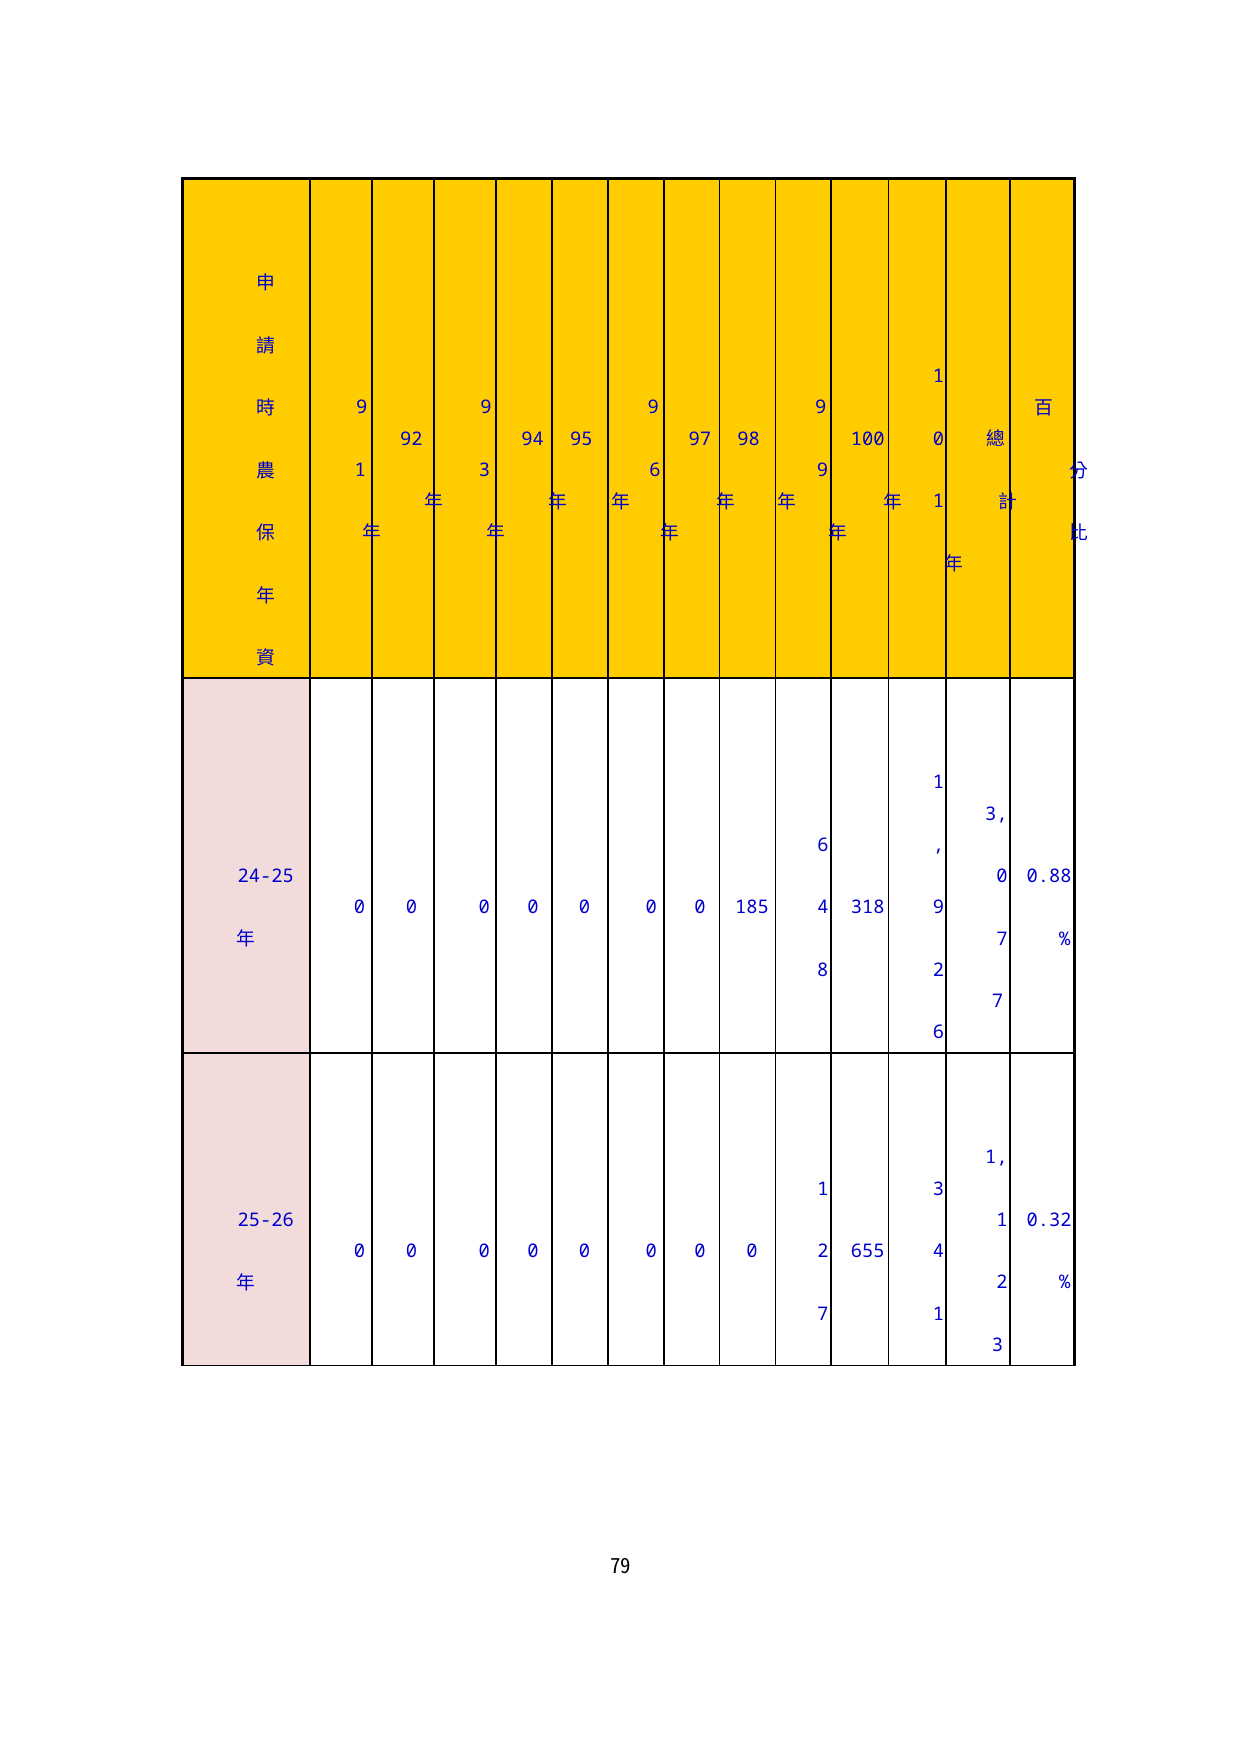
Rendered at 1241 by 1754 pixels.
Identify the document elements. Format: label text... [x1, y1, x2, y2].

table_header 總計 [947, 180, 1009, 677]
table_cell 0 [553, 1054, 607, 1365]
table_cell 655 [832, 1054, 888, 1365]
table_header 97年 [665, 180, 719, 677]
table_header 百分比 [1011, 180, 1073, 677]
table_header 96年 [609, 180, 663, 677]
table_cell 0 [373, 679, 433, 1052]
table_cell 0 [665, 679, 719, 1052]
table_header 95年 [553, 180, 607, 677]
table_header 93年 [435, 180, 495, 677]
table_header 101年 [889, 180, 945, 677]
table_header 91年 [311, 180, 371, 677]
table_header 申請時農保年資 [184, 180, 309, 677]
table_cell 0 [497, 679, 551, 1052]
table_cell 0 [609, 679, 663, 1052]
table_cell 0 [720, 1054, 775, 1365]
table_cell 318 [832, 679, 888, 1052]
table_cell 0 [435, 1054, 495, 1365]
table_cell 0 [435, 679, 495, 1052]
table_cell 0 [311, 1054, 371, 1365]
table_cell 0 [497, 1054, 551, 1365]
table_cell 0.32% [1011, 1054, 1073, 1365]
table_cell 127 [776, 1054, 830, 1365]
table_cell 0.88% [1011, 679, 1073, 1052]
table_header 99年 [776, 180, 830, 677]
table_cell 1,123 [947, 1054, 1009, 1365]
table_header 94年 [497, 180, 551, 677]
table_cell 0 [311, 679, 371, 1052]
table_cell 0 [609, 1054, 663, 1365]
table_cell 24-25年 [184, 679, 309, 1052]
table_header 92年 [373, 180, 433, 677]
table_cell 0 [373, 1054, 433, 1365]
table_cell 25-26年 [184, 1054, 309, 1365]
table_cell 1,926 [889, 679, 945, 1052]
table_cell 648 [776, 679, 830, 1052]
table_cell 0 [665, 1054, 719, 1365]
table_cell 3,077 [947, 679, 1009, 1052]
table_cell 341 [889, 1054, 945, 1365]
table_header 100年 [832, 180, 888, 677]
table_cell 185 [720, 679, 775, 1052]
table_header 98年 [720, 180, 775, 677]
table_cell 0 [553, 679, 607, 1052]
